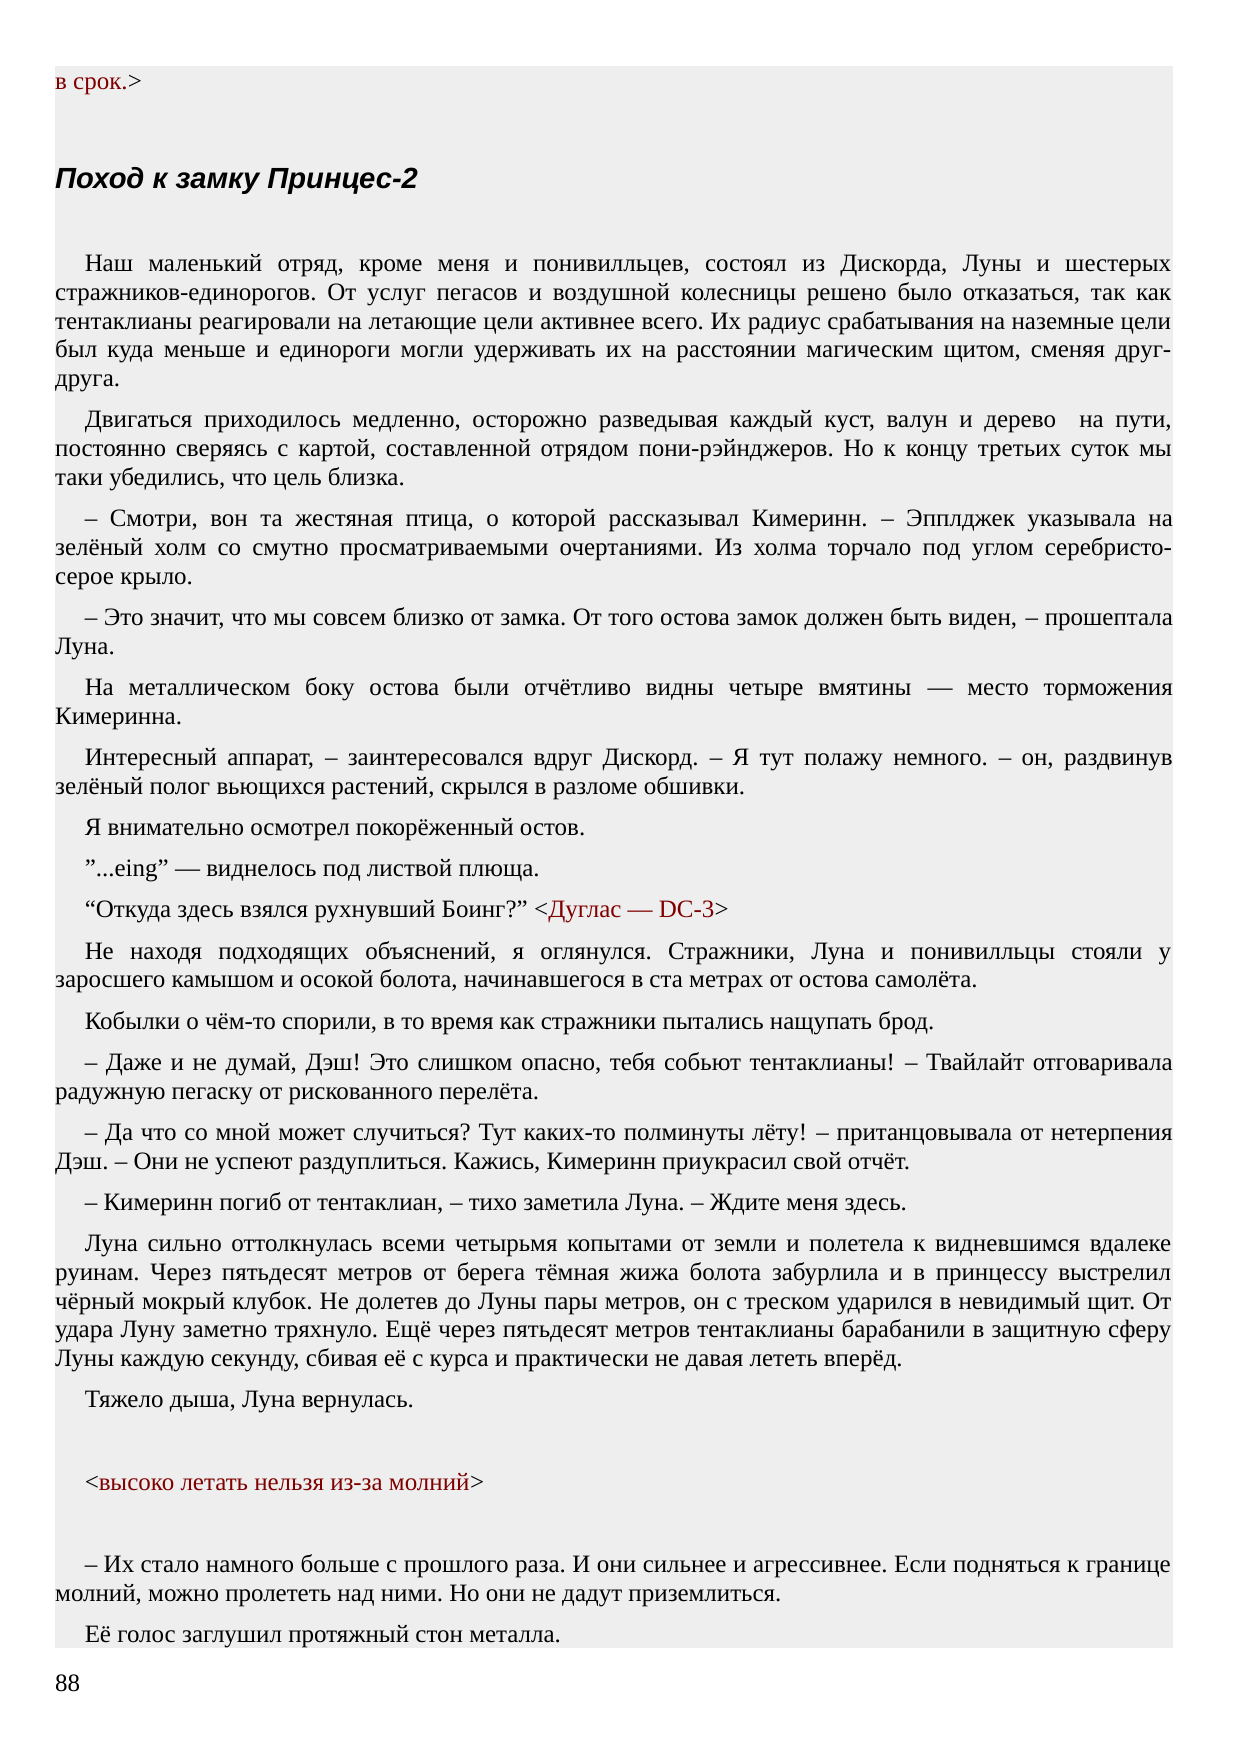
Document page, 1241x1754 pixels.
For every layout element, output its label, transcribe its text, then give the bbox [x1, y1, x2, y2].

text Наш маленький отряд, кроме меня и понивилльцев, состоял из Дискорда, Луны и шестерых стражников-единорогов. От услуг пегасов и воздушной колесницы решено было отказаться, так как тентаклианы реагировали на летающие цели активнее всего. Их радиус срабатывания на наземные цели был куда меньше и единороги могли удерживать их на расстоянии магическим щитом, сменяя друг-друга. [55, 248, 1173, 392]
text Двигаться приходилось медленно, осторожно разведывая каждый куст, валун и дерево на пути, постоянно сверяясь с картой, составленной отрядом пони-рэйнджеров. Но к концу третьих суток мы таки убедились, что цель близка. [55, 404, 1173, 491]
text Её голос заглушил протяжный стон металла. [55, 1619, 1173, 1648]
text ”...eing” — виднелось под листвой плюща. [55, 853, 1173, 882]
text – Это значит, что мы совсем близко от замка. От того остова замок должен быть виден, – прошептала Луна. [55, 602, 1173, 659]
text Кобылки о чём-то спорили, в то время как стражники пытались нащупать брод. [55, 1006, 1173, 1034]
text – Даже и не думай, Дэш! Это слишком опасно, тебя собьют тентаклианы! – Твайлайт отговаривала радужную пегаску от рискованного перелёта. [55, 1047, 1173, 1104]
text Я внимательно осмотрел покорёженный остов. [55, 812, 1173, 841]
text “Откуда здесь взялся рухнувший Боинг?” <Дуглас — DC-3> [55, 894, 1173, 923]
text На металлическом боку остова были отчётливо видны четыре вмятины — место торможения Кимеринна. [55, 672, 1173, 729]
text в срок.> [55, 66, 1173, 95]
text <высоко летать нельзя из-за молний> [55, 1467, 1173, 1496]
text – Их стало намного больше с прошлого раза. И они сильнее и агрессивнее. Если подняться к границе молний, можно пролететь над ними. Но они не дадут приземлиться. [55, 1549, 1173, 1607]
text – Да что со мной может случиться? Тут каких-то полминуты лёту! – пританцовывала от нетерпения Дэш. – Они не успеют раздуплиться. Кажись, Кимеринн приукрасил свой отчёт. [55, 1117, 1173, 1174]
text – Кимеринн погиб от тентаклиан, – тихо заметила Луна. – Ждите меня здесь. [55, 1187, 1173, 1216]
text – Смотри, вон та жестяная птица, о которой рассказывал Кимеринн. – Эпплджек указывала на зелёный холм со смутно просматриваемыми очертаниями. Из холма торчало под углом серебристо-серое крыло. [55, 503, 1173, 589]
subtitle Поход к замку Принцес-2 [55, 161, 1173, 194]
text Тяжело дыша, Луна вернулась. [55, 1384, 1173, 1413]
text Не находя подходящих объяснений, я оглянулся. Стражники, Луна и понивилльцы стояли у заросшего камышом и осокой болота, начинавшегося в ста метрах от остова самолёта. [55, 936, 1173, 993]
text Луна сильно оттолкнулась всеми четырьмя копытами от земли и полетела к видневшимся вдалеке руинам. Через пятьдесят метров от берега тёмная жижа болота забурлила и в принцессу выстрелил чёрный мокрый клубок. Не долетев до Луны пары метров, он с треском ударился в невидимый щит. От удара Луну заметно тряхнуло. Ещё через пятьдесят метров тентаклианы барабанили в защитную сферу Луны каждую секунду, сбивая её с курса и практически не давая лететь вперёд. [55, 1228, 1173, 1372]
text Интересный аппарат, – заинтересовался вдруг Дискорд. – Я тут полажу немного. – он, раздвинув зелёный полог вьющихся растений, скрылся в разломе обшивки. [55, 742, 1173, 799]
